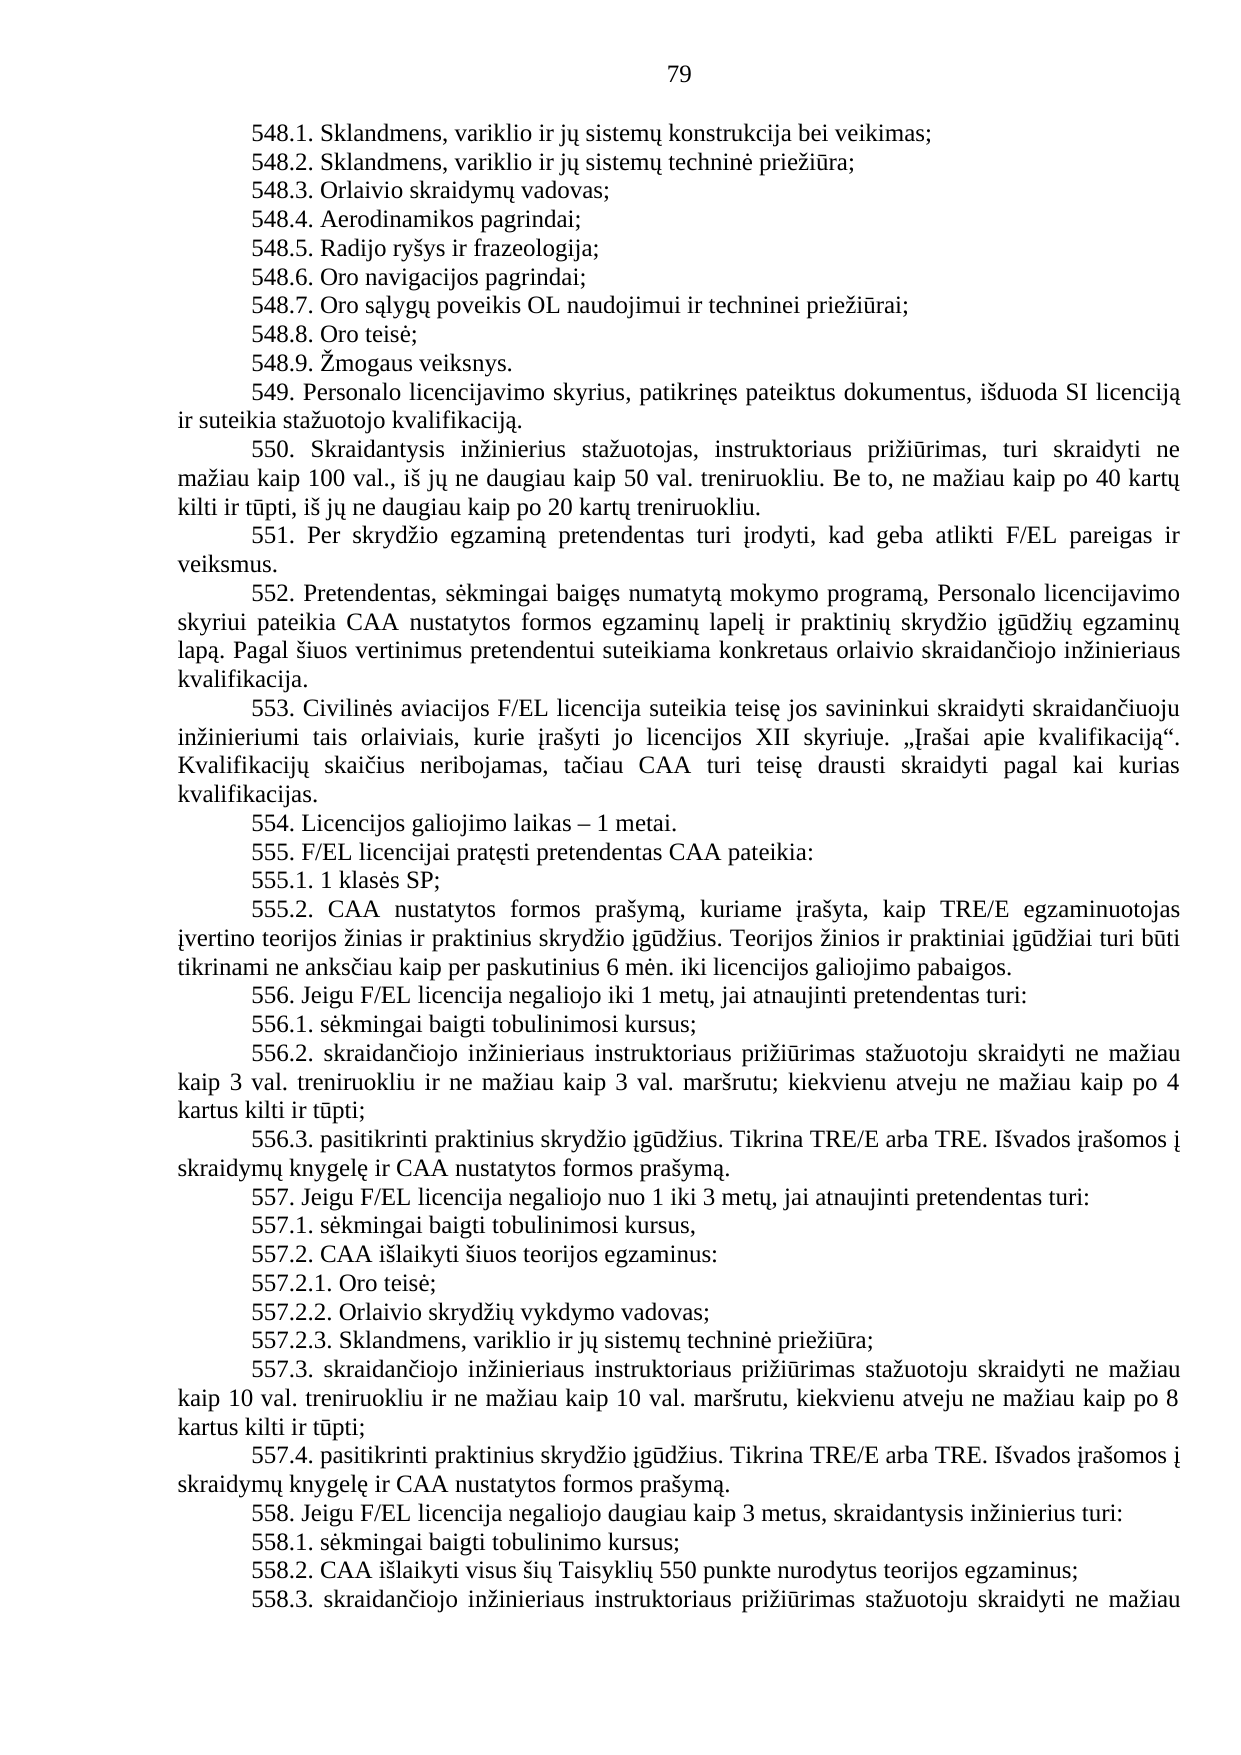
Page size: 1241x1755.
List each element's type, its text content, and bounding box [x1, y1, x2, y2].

text 553. Civilinės aviacijos F/EL licencija suteikia teisę jos savininkui skraidyti skraidančiuoju inžinieriumi tais orlaiviais, kurie įrašyti jo licencijos XII skyriuje. „Įrašai apie kvalifikaciją“. Kvalifikacijų skaičius neribojamas, tačiau CAA turi teisę drausti skraidyti pagal kai kurias kvalifikacijas. [177, 693, 1181, 808]
text 557.1. sėkmingai baigti tobulinimosi kursus, [177, 1211, 1181, 1239]
text 551. Per skrydžio egzaminą pretendentas turi įrodyti, kad geba atlikti F/EL pareigas ir veiksmus. [177, 521, 1181, 578]
text 557.2. CAA išlaikyti šiuos teorijos egzaminus: [177, 1239, 1181, 1268]
text 550. Skraidantysis inžinierius stažuotojas, instruktoriaus prižiūrimas, turi skraidyti ne mažiau kaip 100 val., iš jų ne daugiau kaip 50 val. treniruokliu. Be to, ne mažiau kaip po 40 kartų kilti ir tūpti, iš jų ne daugiau kaip po 20 kartų treniruokliu. [177, 434, 1181, 521]
text 556.1. sėkmingai baigti tobulinimosi kursus; [177, 1009, 1181, 1038]
text 558.2. CAA išlaikyti visus šių Taisyklių 550 punkte nurodytus teorijos egzaminus; [177, 1556, 1181, 1584]
text 556.3. pasitikrinti praktinius skrydžio įgūdžius. Tikrina TRE/E arba TRE. Išvados įrašomos į skraidymų knygelę ir CAA nustatytos formos prašymą. [177, 1124, 1181, 1182]
text 557. Jeigu F/EL licencija negaliojo nuo 1 iki 3 metų, jai atnaujinti pretendentas turi: [177, 1182, 1181, 1211]
text 548.1. Sklandmens, variklio ir jų sistemų konstrukcija bei veikimas; [177, 118, 1181, 147]
text 548.4. Aerodinamikos pagrindai; [177, 204, 1181, 233]
text 558. Jeigu F/EL licencija negaliojo daugiau kaip 3 metus, skraidantysis inžinierius turi: [177, 1498, 1181, 1527]
text 549. Personalo licencijavimo skyrius, patikrinęs pateiktus dokumentus, išduoda SI licenciją ir suteikia stažuotojo kvalifikaciją. [177, 377, 1181, 434]
text 554. Licencijos galiojimo laikas – 1 metai. [177, 808, 1181, 837]
text 548.5. Radijo ryšys ir frazeologija; [177, 233, 1181, 262]
text 557.3. skraidančiojo inžinieriaus instruktoriaus prižiūrimas stažuotoju skraidyti ne mažiau kaip 10 val. treniruokliu ir ne mažiau kaip 10 val. maršrutu, kiekvienu atveju ne mažiau kaip po 8 kartus kilti ir tūpti; [177, 1354, 1181, 1441]
text 555.2. CAA nustatytos formos prašymą, kuriame įrašyta, kaip TRE/E egzaminuotojas įvertino teorijos žinias ir praktinius skrydžio įgūdžius. Teorijos žinios ir praktiniai įgūdžiai turi būti tikrinami ne anksčiau kaip per paskutinius 6 mėn. iki licencijos galiojimo pabaigos. [177, 894, 1181, 981]
text 548.9. Žmogaus veiksnys. [177, 348, 1181, 377]
text 556.2. skraidančiojo inžinieriaus instruktoriaus prižiūrimas stažuotoju skraidyti ne mažiau kaip 3 val. treniruokliu ir ne mažiau kaip 3 val. maršrutu; kiekvienu atveju ne mažiau kaip po 4 kartus kilti ir tūpti; [177, 1038, 1181, 1124]
text 555.1. 1 klasės SP; [177, 866, 1181, 894]
text 556. Jeigu F/EL licencija negaliojo iki 1 metų, jai atnaujinti pretendentas turi: [177, 981, 1181, 1009]
text 555. F/EL licencijai pratęsti pretendentas CAA pateikia: [177, 837, 1181, 866]
text 548.8. Oro teisė; [177, 319, 1181, 348]
text 552. Pretendentas, sėkmingai baigęs numatytą mokymo programą, Personalo licencijavimo skyriui pateikia CAA nustatytos formos egzaminų lapelį ir praktinių skrydžio įgūdžių egzaminų lapą. Pagal šiuos vertinimus pretendentui suteikiama konkretaus orlaivio skraidančiojo inžinieriaus kvalifikacija. [177, 578, 1181, 693]
text 557.4. pasitikrinti praktinius skrydžio įgūdžius. Tikrina TRE/E arba TRE. Išvados įrašomos į skraidymų knygelę ir CAA nustatytos formos prašymą. [177, 1441, 1181, 1498]
text 548.3. Orlaivio skraidymų vadovas; [177, 176, 1181, 204]
text 557.2.1. Oro teisė; [177, 1268, 1181, 1297]
text 557.2.2. Orlaivio skrydžių vykdymo vadovas; [177, 1297, 1181, 1326]
text 548.7. Oro sąlygų poveikis OL naudojimui ir techninei priežiūrai; [177, 291, 1181, 319]
text 558.3. skraidančiojo inžinieriaus instruktoriaus prižiūrimas stažuotoju skraidyti ne mažiau [177, 1584, 1181, 1613]
text 558.1. sėkmingai baigti tobulinimo kursus; [177, 1527, 1181, 1556]
text 548.6. Oro navigacijos pagrindai; [177, 262, 1181, 291]
text 557.2.3. Sklandmens, variklio ir jų sistemų techninė priežiūra; [177, 1326, 1181, 1354]
text 548.2. Sklandmens, variklio ir jų sistemų techninė priežiūra; [177, 147, 1181, 176]
